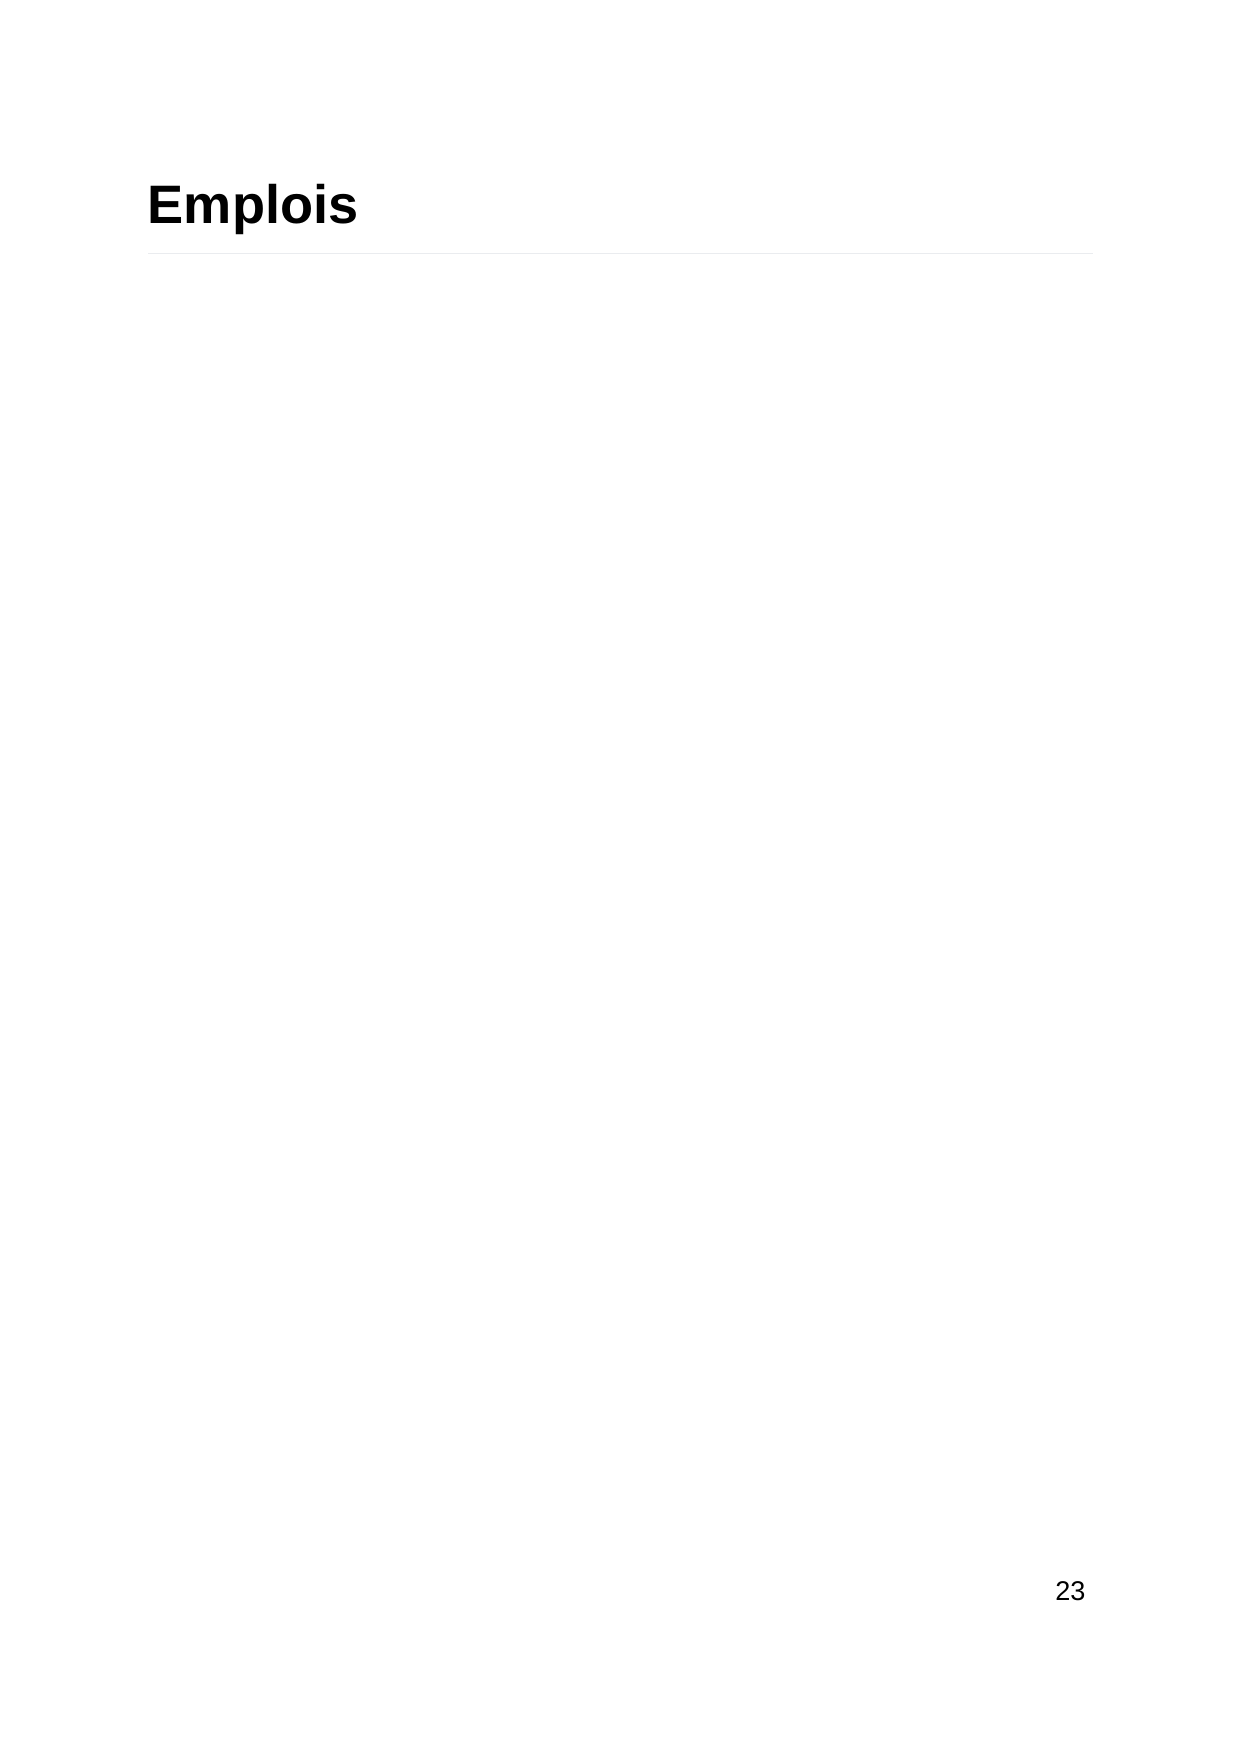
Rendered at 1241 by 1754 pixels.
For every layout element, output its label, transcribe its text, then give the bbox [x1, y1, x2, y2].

subtitle Emplois [148, 173, 1093, 253]
